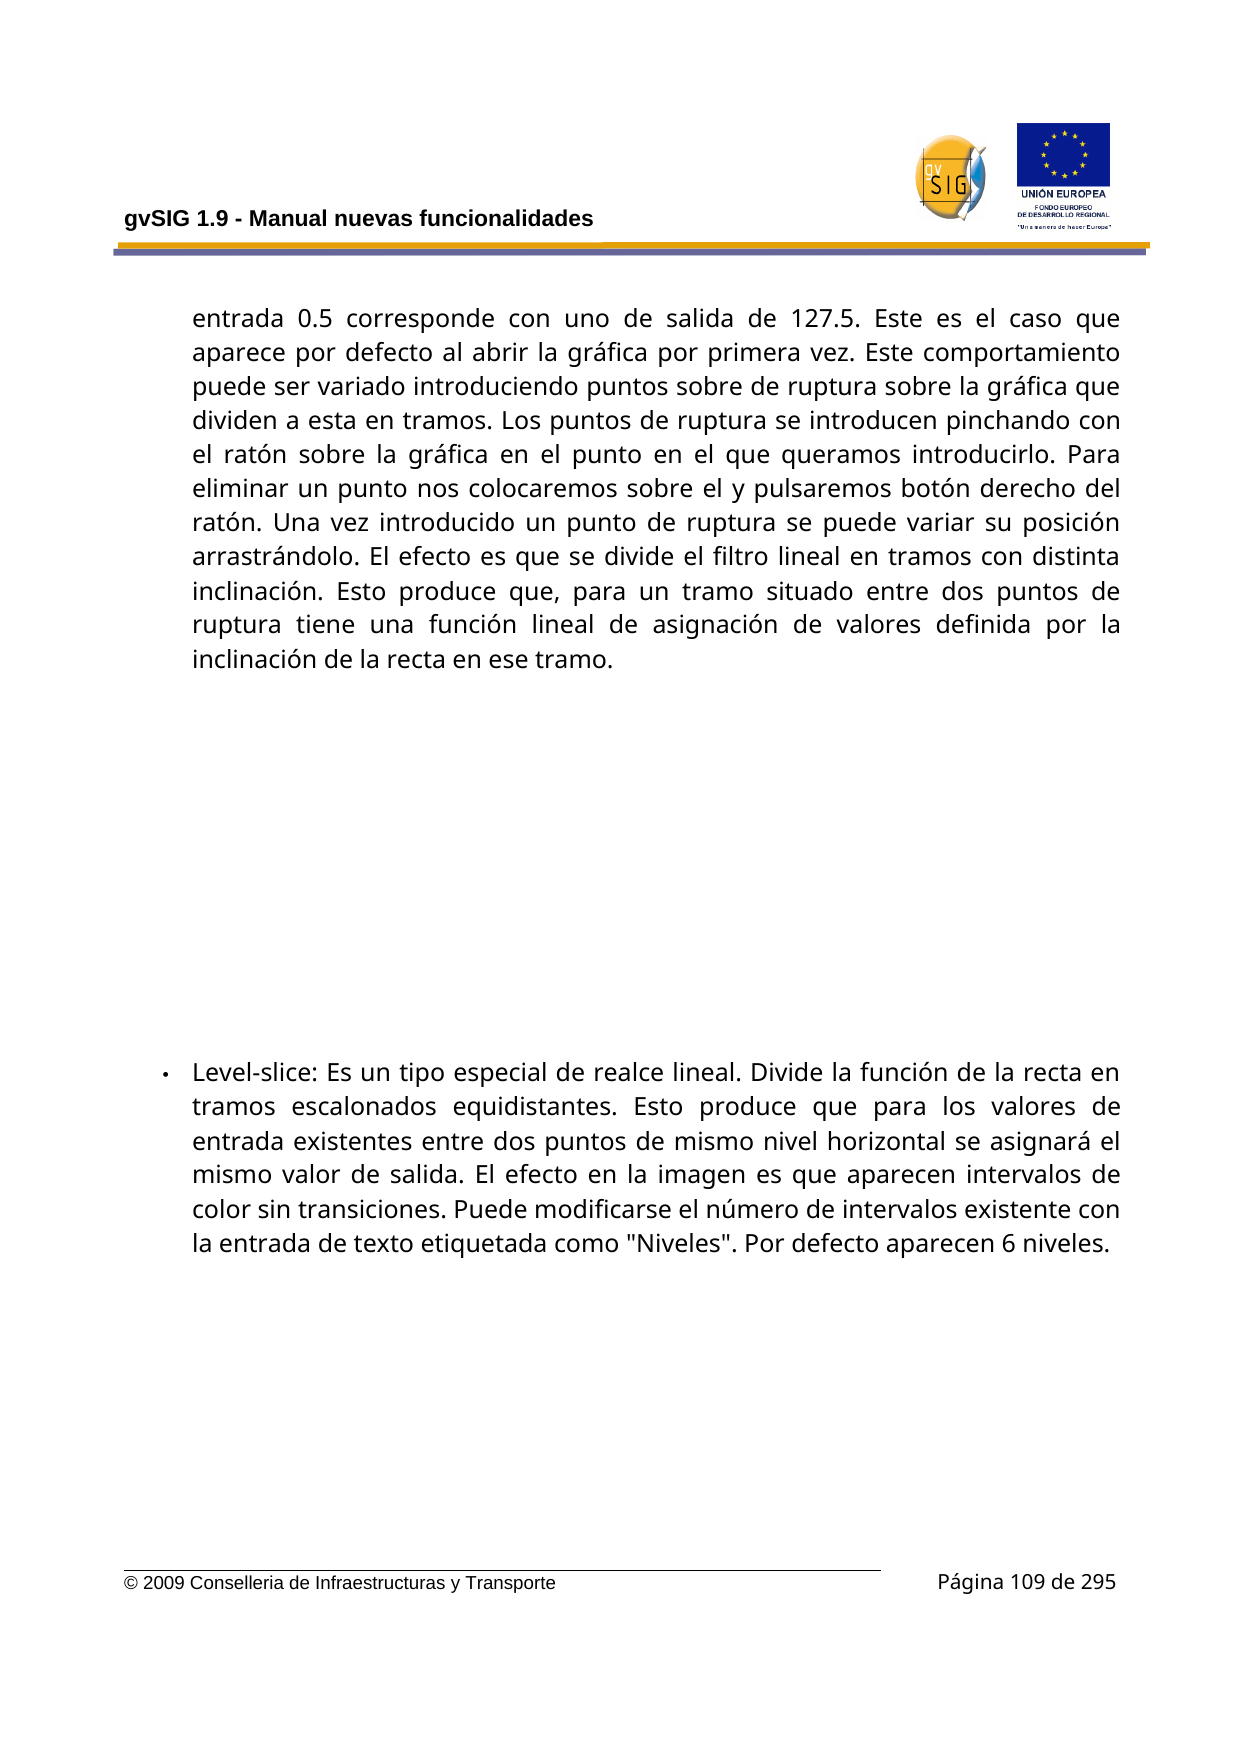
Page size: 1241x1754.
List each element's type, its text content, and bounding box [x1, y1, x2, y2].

picture [1015, 123, 1112, 232]
list entrada 0.5 corresponde con uno de salida de 127.5. Este es el caso que aparece por defecto al abrir la gráfica por primera vez. Este comportamiento puede ser variado introduciendo puntos sobre de ruptura sobre la gráfica que dividen a esta en tramos. Los puntos de ruptura se introducen pinchando con el ratón sobre la gráfica en el punto en el que queramos introducirlo. Para eliminar un punto nos colocaremos sobre el y pulsaremos botón derecho del ratón. Una vez introducido un punto de ruptura se puede variar su posición arrastrándolo. El efecto es que se divide el filtro lineal en tramos con distinta inclinación. Esto produce que, para un tramo situado entre dos puntos de ruptura tiene una función lineal de asignación de valores definida por la inclinación de la recta en ese tramo. [162, 301, 1122, 675]
list Level-slice: Es un tipo especial de realce lineal. Divide la función de la recta en tramos escalonados equidistantes. Esto produce que para los valores de entrada existentes entre dos puntos de mismo nivel horizontal se asignará el mismo valor de salida. El efecto en la imagen es que aparecen intervalos de color sin transiciones. Puede modificarse el número de intervalos existente con la entrada de texto etiquetada como "Niveles". Por defecto aparecen 6 niveles. [162, 1055, 1122, 1259]
picture [914, 134, 987, 222]
